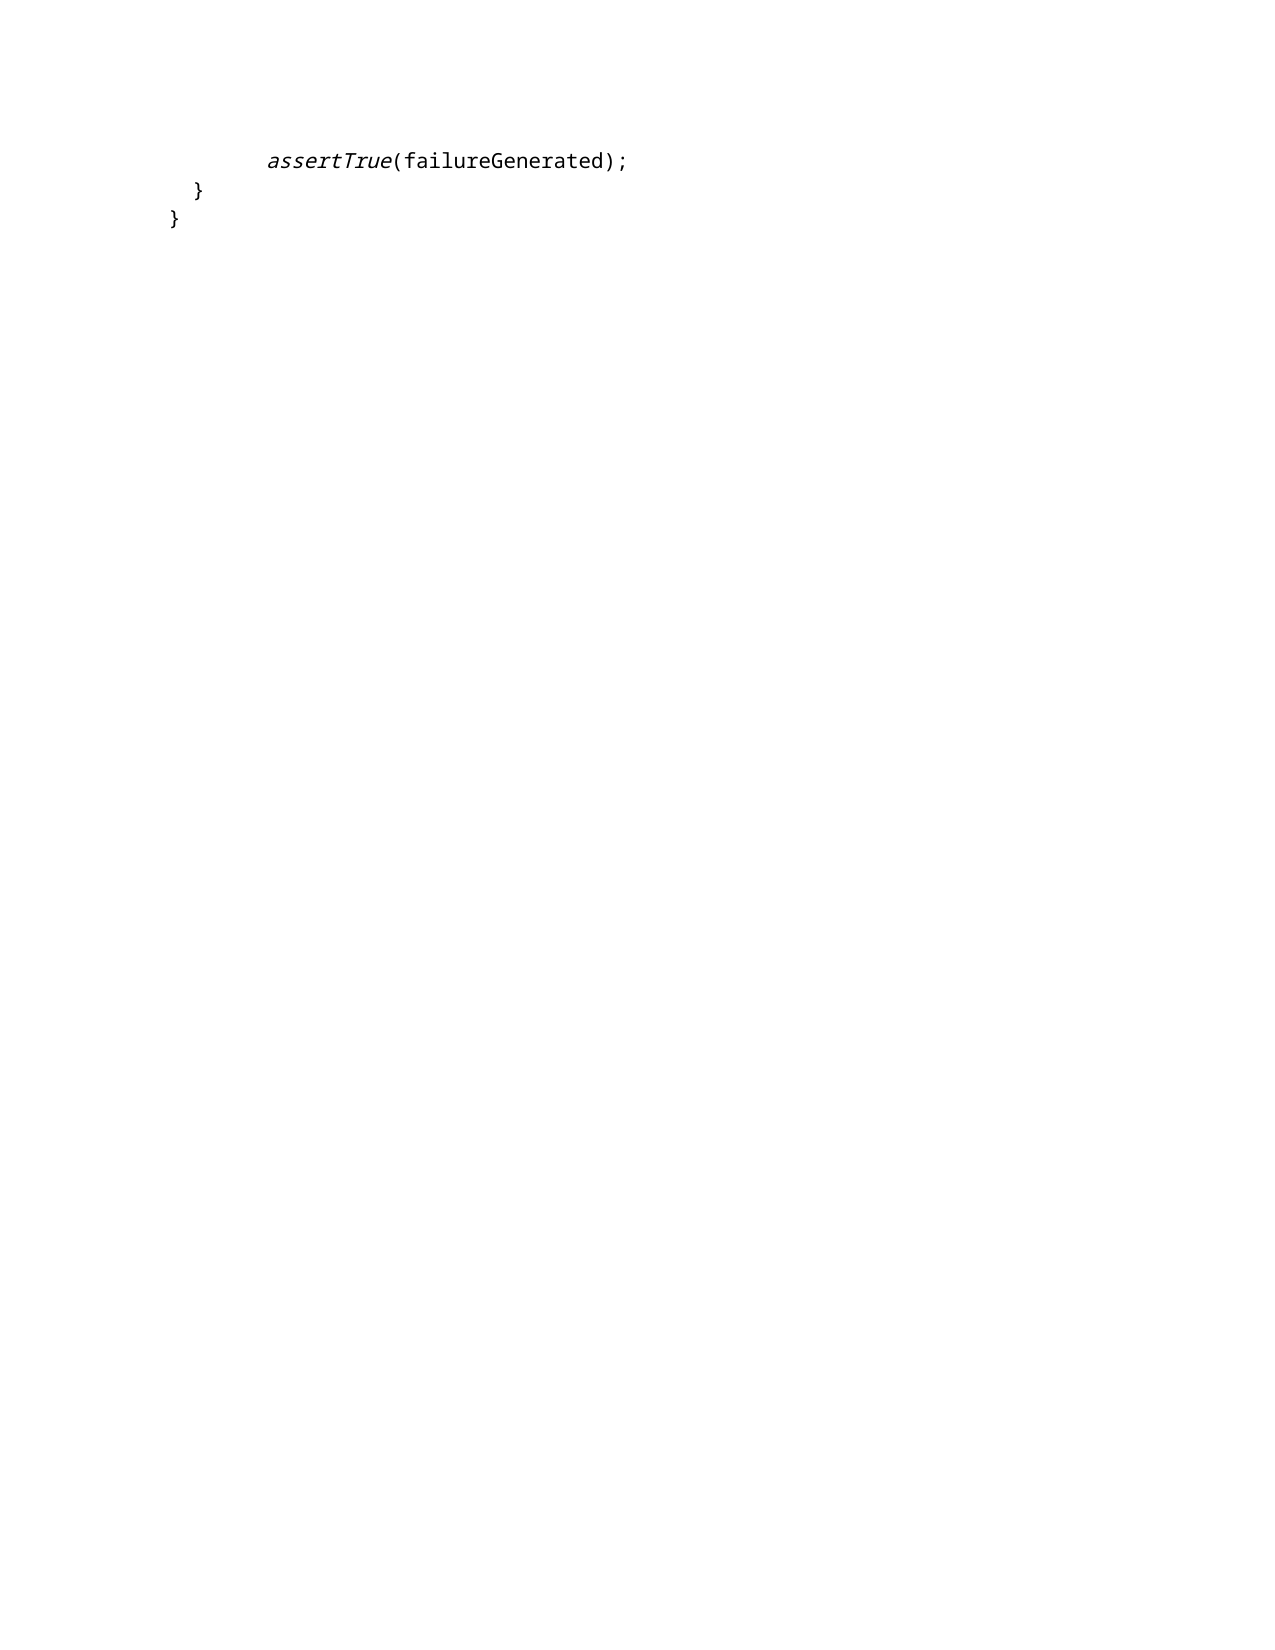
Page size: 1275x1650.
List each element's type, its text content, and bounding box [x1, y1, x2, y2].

text } [118, 203, 1157, 232]
text assertTrue(failureGenerated); [118, 147, 1157, 175]
text } [118, 175, 1157, 203]
